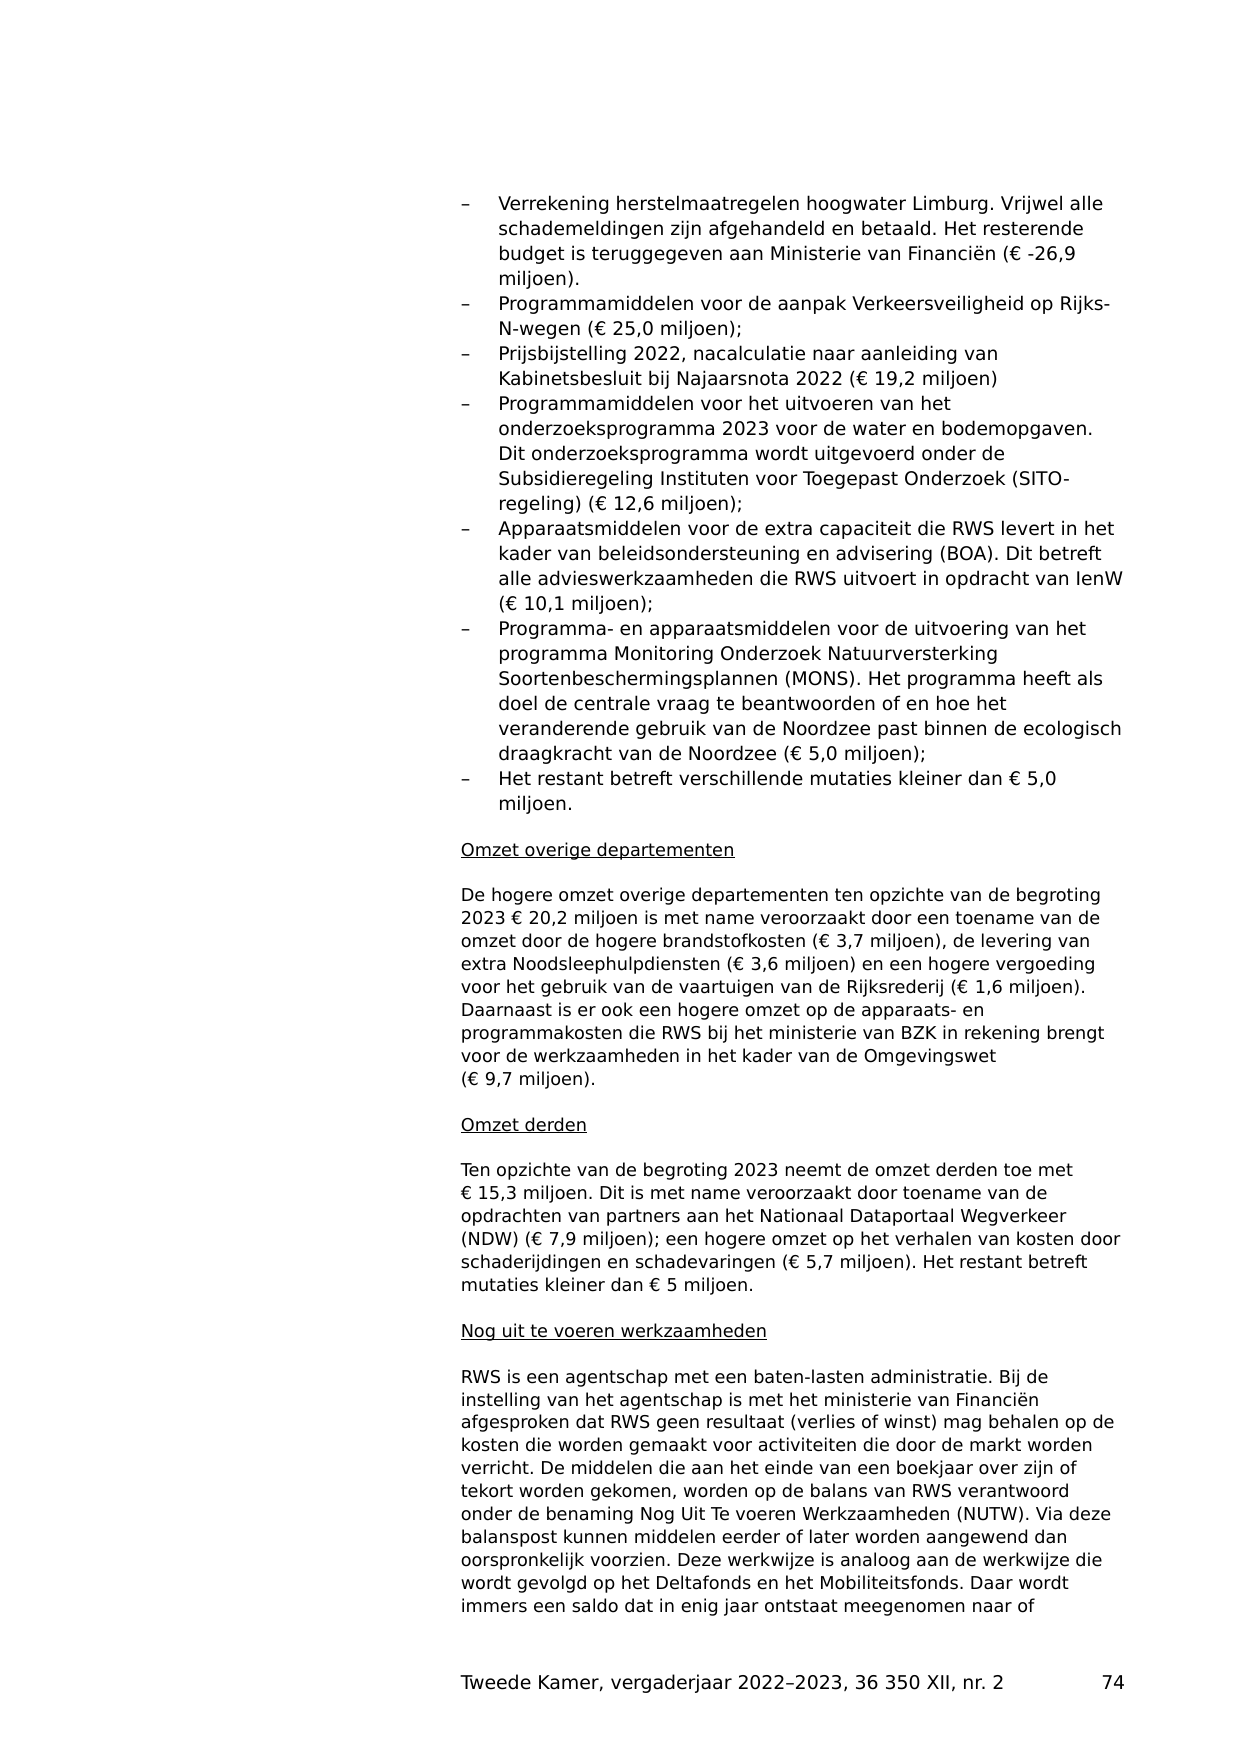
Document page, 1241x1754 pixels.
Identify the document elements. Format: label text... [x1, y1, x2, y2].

text Omzet derden [461, 1113, 1125, 1136]
list Programma- en apparaatsmiddelen voor de uitvoering van het programma Monitoring Onderzoek Natuurversterking Soortenbeschermingsplannen (MONS). Het programma heeft als doel de centrale vraag te beantwoorden of en hoe het veranderende gebruik van de Noordzee past binnen de ecologisch draagkracht van de Noordzee (€ 5,0 miljoen); [461, 616, 1125, 766]
text Omzet overige departementen [461, 838, 1125, 861]
text RWS is een agentschap met een baten-lasten administratie. Bij de instelling van het agentschap is met het ministerie van Financiën afgesproken dat RWS geen resultaat (verlies of winst) mag behalen op de kosten die worden gemaakt voor activiteiten die door de markt worden verricht. De middelen die aan het einde van een boekjaar over zijn of tekort worden gekomen, worden op de balans van RWS verantwoord onder de benaming Nog Uit Te voeren Werkzaamheden (NUTW). Via deze balanspost kunnen middelen eerder of later worden aangewend dan oorspronkelijk voorzien. Deze werkwijze is analoog aan de werkwijze die wordt gevolgd op het Deltafonds en het Mobiliteitsfonds. Daar wordt immers een saldo dat in enig jaar ontstaat meegenomen naar of [461, 1365, 1125, 1617]
list Prijsbijstelling 2022, nacalculatie naar aanleiding van Kabinetsbesluit bij Najaarsnota 2022 (€ 19,2 miljoen) [461, 341, 1125, 391]
text De hogere omzet overige departementen ten opzichte van de begroting 2023 € 20,2 miljoen is met name veroorzaakt door een toename van de omzet door de hogere brandstofkosten (€ 3,7 miljoen), de levering van extra Noodsleephulpdiensten (€ 3,6 miljoen) en een hogere vergoeding voor het gebruik van de vaartuigen van de Rijksrederij (€ 1,6 miljoen). Daarnaast is er ook een hogere omzet op de apparaats- en programmakosten die RWS bij het ministerie van BZK in rekening brengt voor de werkzaamheden in het kader van de Omgevingswet (€ 9,7 miljoen). [461, 883, 1125, 1090]
list Programmamiddelen voor het uitvoeren van het onderzoeksprogramma 2023 voor de water en bodemopgaven. Dit onderzoeksprogramma wordt uitgevoerd onder de Subsidieregeling Instituten voor Toegepast Onderzoek (SITO-regeling) (€ 12,6 miljoen); [461, 391, 1125, 516]
text Ten opzichte van de begroting 2023 neemt de omzet derden toe met € 15,3 miljoen. Dit is met name veroorzaakt door toename van de opdrachten van partners aan het Nationaal Dataportaal Wegverkeer (NDW) (€ 7,9 miljoen); een hogere omzet op het verhalen van kosten door schaderijdingen en schadevaringen (€ 5,7 miljoen). Het restant betreft mutaties kleiner dan € 5 miljoen. [461, 1158, 1125, 1296]
list Programmamiddelen voor de aanpak Verkeersveiligheid op Rijks-N-wegen (€ 25,0 miljoen); [461, 291, 1125, 341]
list Verrekening herstelmaatregelen hoogwater Limburg. Vrijwel alle schademeldingen zijn afgehandeld en betaald. Het resterende budget is teruggegeven aan Ministerie van Financiën (€ -26,9 miljoen). [461, 191, 1125, 291]
list Het restant betreft verschillende mutaties kleiner dan € 5,0 miljoen. [461, 766, 1125, 816]
text Nog uit te voeren werkzaamheden [461, 1319, 1125, 1342]
list Apparaatsmiddelen voor de extra capaciteit die RWS levert in het kader van beleidsondersteuning en advisering (BOA). Dit betreft alle advieswerkzaamheden die RWS uitvoert in opdracht van IenW (€ 10,1 miljoen); [461, 516, 1125, 616]
